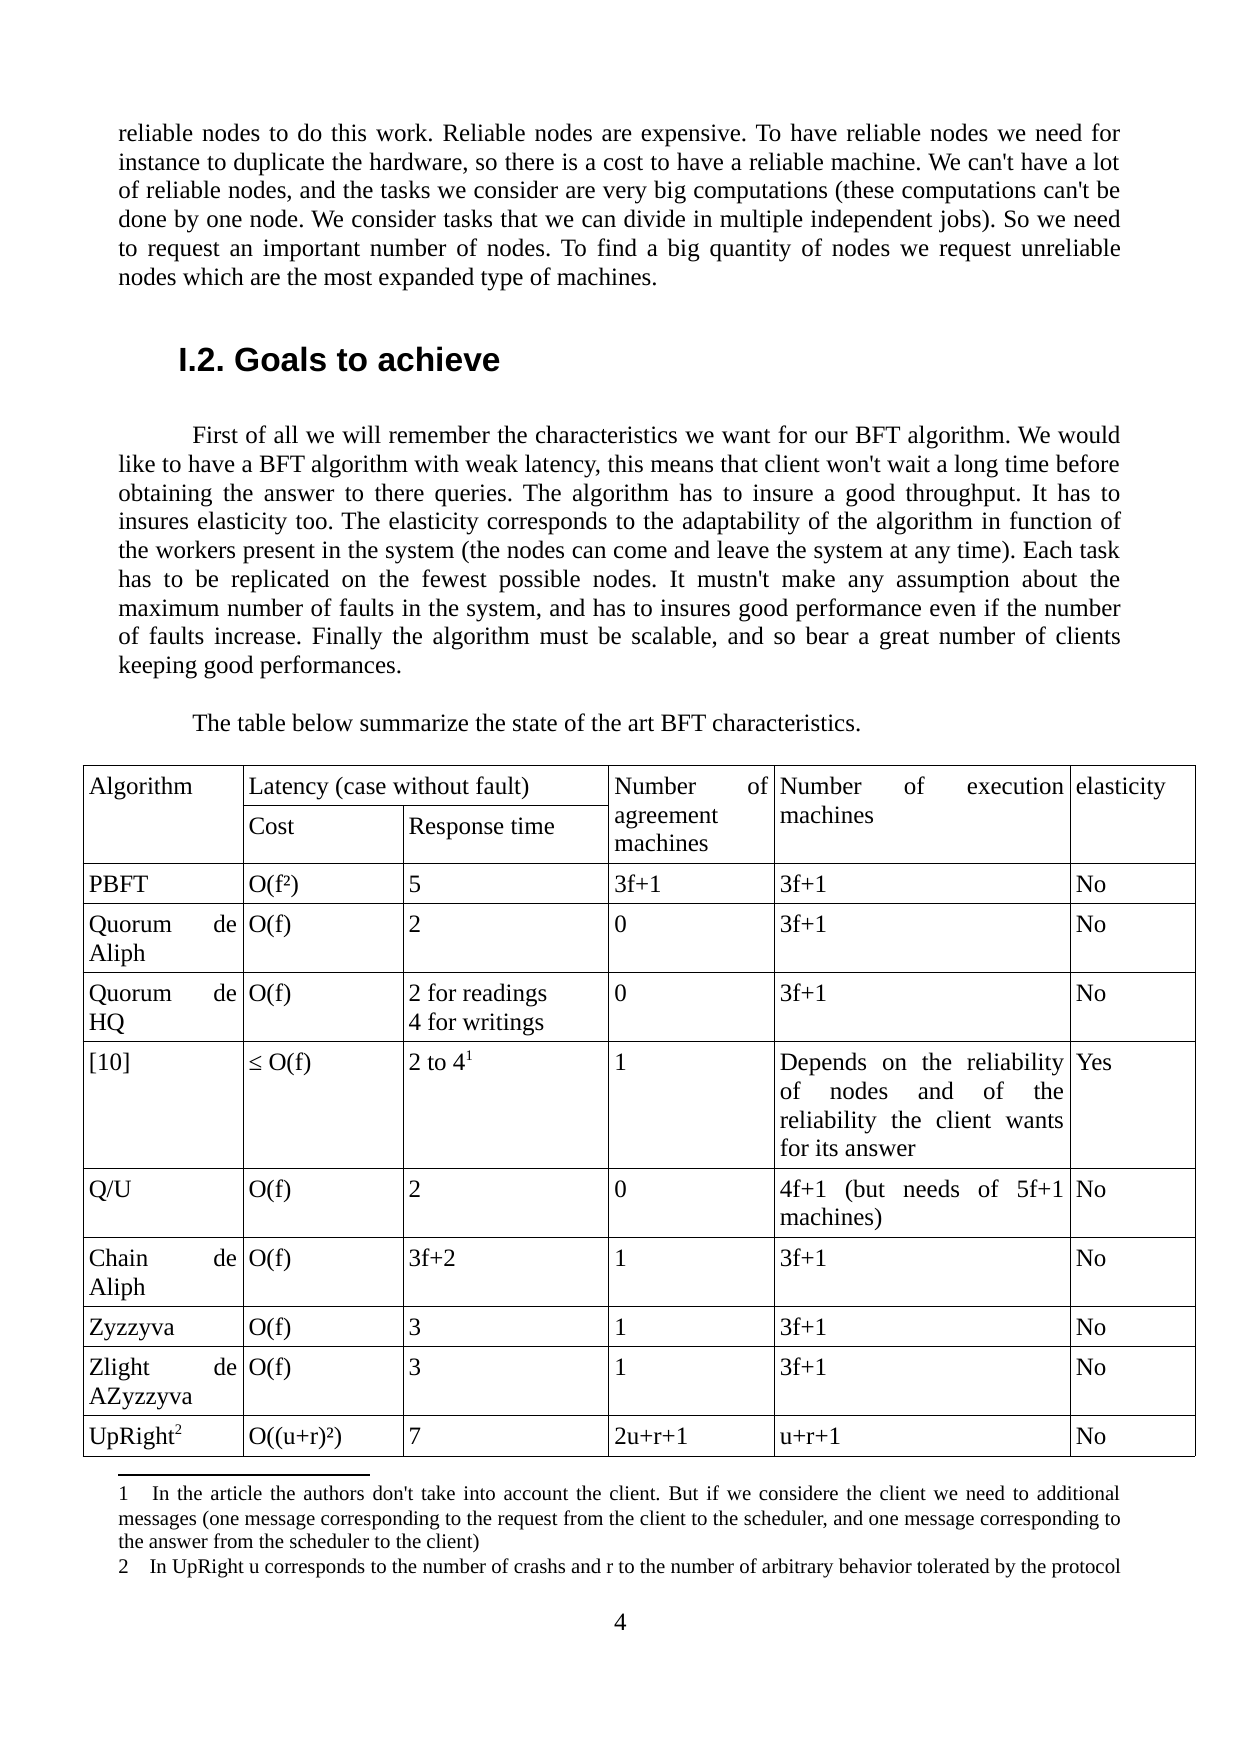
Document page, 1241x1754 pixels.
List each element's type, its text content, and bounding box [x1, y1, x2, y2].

table_header Number of execution machines [775, 766, 1070, 863]
table_cell 7 [404, 1416, 608, 1456]
table_cell Cost [244, 806, 403, 863]
table_cell Quorum de HQ [84, 973, 243, 1041]
table_cell Q/U [84, 1169, 243, 1237]
table_cell 3f+1 [775, 1347, 1070, 1415]
table_header Latency (case without fault) [244, 766, 608, 805]
table_cell UpRight [84, 1416, 243, 1456]
table_cell 3f+1 [775, 973, 1070, 1041]
table_cell 1 [609, 1238, 774, 1306]
table_cell 1 [609, 1307, 774, 1346]
table_cell 0 [609, 973, 774, 1041]
table_cell 3f+1 [775, 1238, 1070, 1306]
table_cell 2 for readings 4 for writings [404, 973, 608, 1041]
table_cell No [1071, 1169, 1195, 1237]
table_cell No [1071, 1416, 1195, 1456]
table_cell 3f+1 [775, 1307, 1070, 1346]
table_header elasticity [1071, 766, 1195, 863]
table_cell O(f) [244, 973, 403, 1041]
table_cell O(f) [244, 1238, 403, 1306]
table_cell 3f+1 [775, 904, 1070, 972]
table_header Algorithm [84, 766, 243, 863]
table_cell 1 [609, 1042, 774, 1168]
table_cell No [1071, 973, 1195, 1041]
subtitle I.2. Goals to achieve [118, 340, 1122, 379]
table_cell 3f+2 [404, 1238, 608, 1306]
table_cell 2 [404, 904, 608, 972]
table_cell Quorum de Aliph [84, 904, 243, 972]
table_cell ≤ O(f) [244, 1042, 403, 1168]
table_cell 0 [609, 904, 774, 972]
table_cell 1 [609, 1347, 774, 1415]
table_cell 2 [404, 1169, 608, 1237]
table_cell PBFT [84, 864, 243, 903]
table_cell O(f) [244, 1307, 403, 1346]
table_cell No [1071, 864, 1195, 903]
text The table below summarize the state of the art BFT characteristics. [118, 708, 1122, 736]
table_cell No [1071, 1347, 1195, 1415]
table_cell O(f) [244, 1169, 403, 1237]
table_cell O(f²) [244, 864, 403, 903]
table_cell Depends on the reliability of nodes and of the reliability the client wants for its answer [775, 1042, 1070, 1168]
table_cell [10] [84, 1042, 243, 1168]
table_cell 4f+1 (but needs of 5f+1 machines) [775, 1169, 1070, 1237]
table_cell O(f) [244, 904, 403, 972]
table_cell 3f+1 [609, 864, 774, 903]
table_cell No [1071, 1307, 1195, 1346]
table_cell O((u+r)²) [244, 1416, 403, 1456]
table_cell Chain de Aliph [84, 1238, 243, 1306]
table_cell Zyzzyva [84, 1307, 243, 1346]
table_cell 3f+1 [775, 864, 1070, 903]
table_cell Yes [1071, 1042, 1195, 1168]
table_cell 0 [609, 1169, 774, 1237]
table_cell 3 [404, 1347, 608, 1415]
table_cell No [1071, 1238, 1195, 1306]
table_header Number of agreement machines [609, 766, 774, 863]
text reliable nodes to do this work. Reliable nodes are expensive. To have reliable nodes we need for instance to duplicate the hardware, so there is a cost to have a reliable machine. We can't have a lot of reliable nodes, and the tasks we consider are very big computations (these computations can't be done by one node. We consider tasks that we can divide in multiple independent jobs). So we need to request an important number of nodes. To find a big quantity of nodes we request unreliable nodes which are the most expanded type of machines. [118, 118, 1122, 291]
table_cell Zlight de AZyzzyva [84, 1347, 243, 1415]
table_cell O(f) [244, 1347, 403, 1415]
table_cell No [1071, 904, 1195, 972]
table_cell 2 to 4 [404, 1042, 608, 1168]
text First of all we will remember the characteristics we want for our BFT algorithm. We would like to have a BFT algorithm with weak latency, this means that client won't wait a long time before obtaining the answer to there queries. The algorithm has to insure a good throughput. It has to insures elasticity too. The elasticity corresponds to the adaptability of the algorithm in function of the workers present in the system (the nodes can come and leave the system at any time). Each task has to be replicated on the fewest possible nodes. It mustn't make any assumption about the maximum number of faults in the system, and has to insures good performance even if the number of faults increase. Finally the algorithm must be scalable, and so bear a great number of clients keeping good performances. [118, 420, 1122, 679]
table_cell 2u+r+1 [609, 1416, 774, 1456]
table_cell Response time [404, 806, 608, 863]
table_cell 5 [404, 864, 608, 903]
table_cell u+r+1 [775, 1416, 1070, 1456]
table_cell 3 [404, 1307, 608, 1346]
